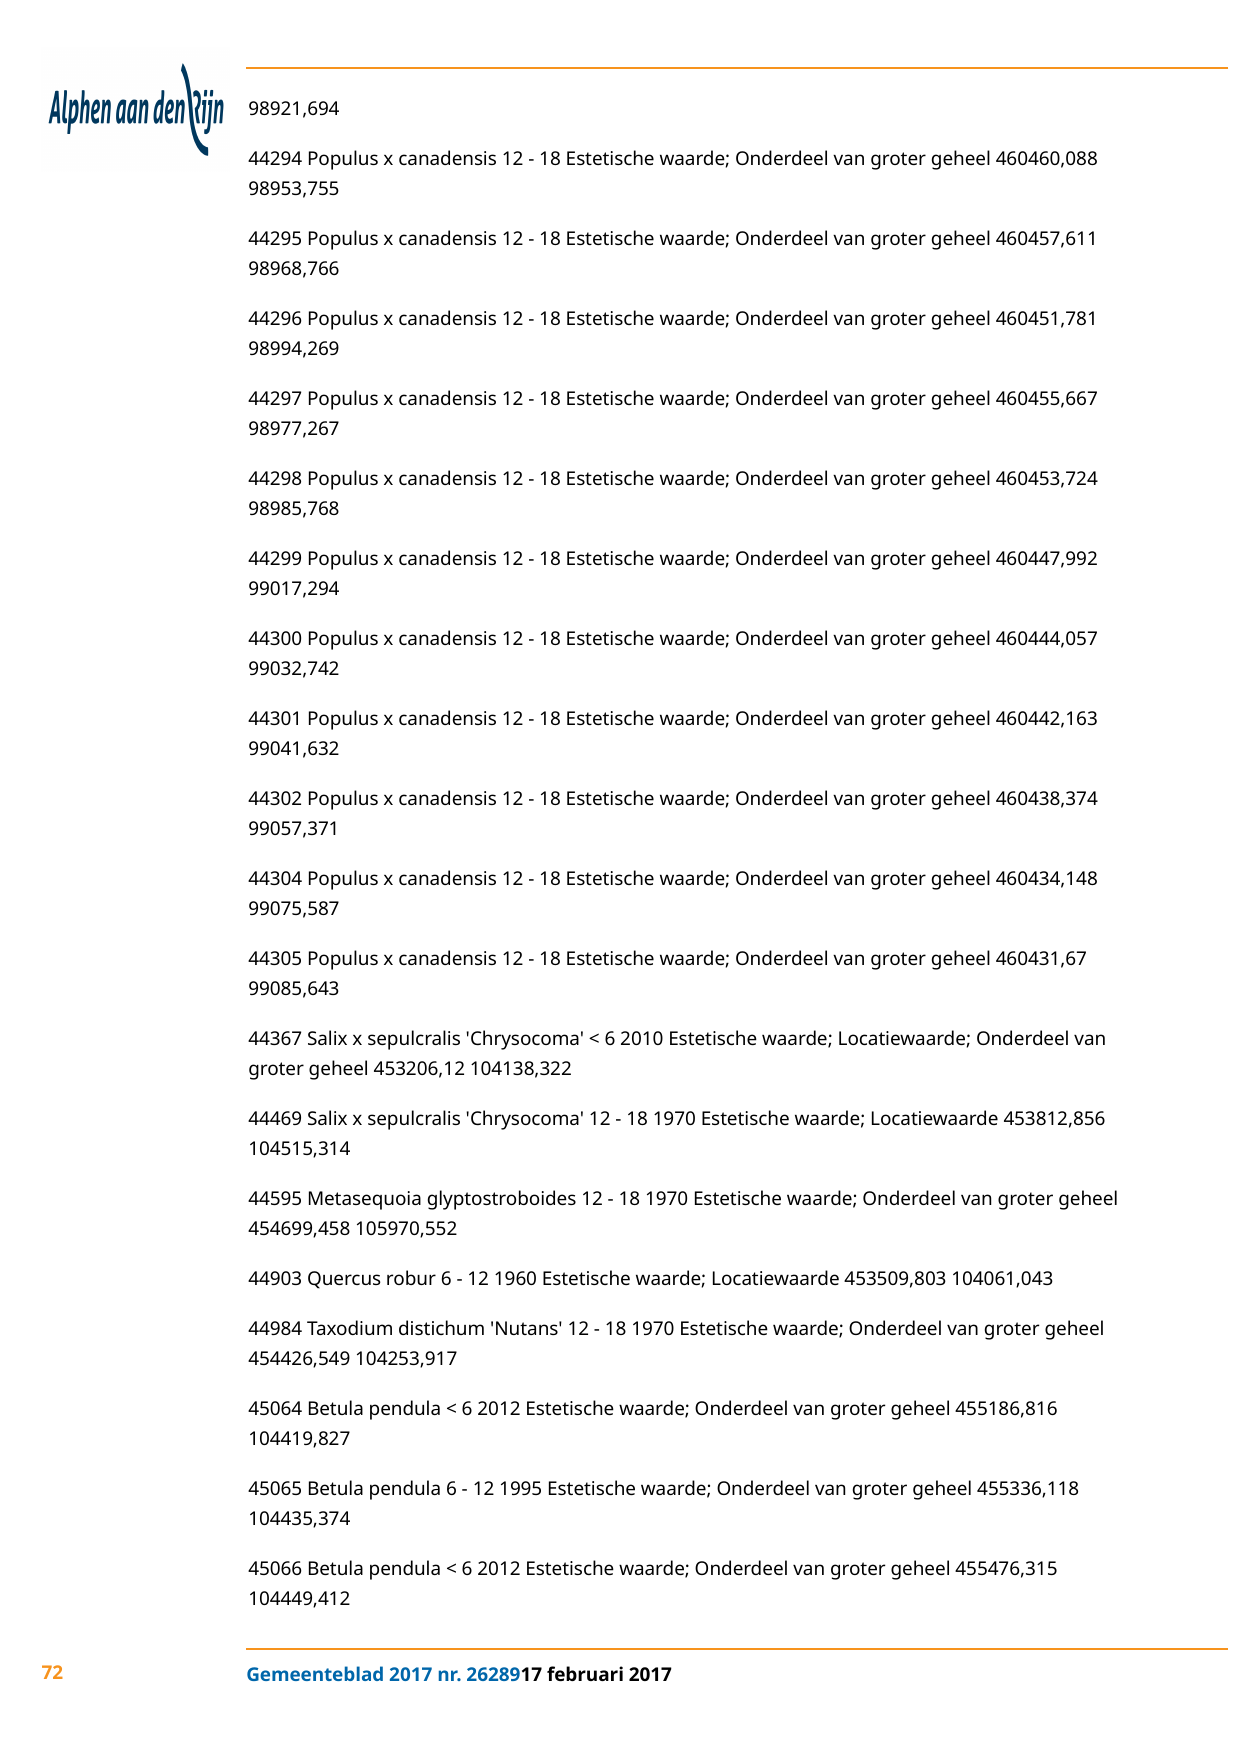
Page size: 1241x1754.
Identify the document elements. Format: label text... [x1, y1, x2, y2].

text 44367 Salix x sepulcralis 'Chrysocoma' < 6 2010 Estetische waarde; Locatiewaarde; Onderdeel van groter geheel 453206,12 104138,322 [248, 1025, 1152, 1081]
text 44299 Populus x canadensis 12 - 18 Estetische waarde; Onderdeel van groter geheel 460447,992 99017,294 [248, 545, 1152, 601]
text 44595 Metasequoia glyptostroboides 12 - 18 1970 Estetische waarde; Onderdeel van groter geheel 454699,458 105970,552 [248, 1185, 1152, 1241]
text 44295 Populus x canadensis 12 - 18 Estetische waarde; Onderdeel van groter geheel 460457,611 98968,766 [248, 225, 1152, 281]
text 45064 Betula pendula < 6 2012 Estetische waarde; Onderdeel van groter geheel 455186,816 104419,827 [248, 1396, 1152, 1451]
text 98921,694 [248, 95, 1152, 121]
text 44297 Populus x canadensis 12 - 18 Estetische waarde; Onderdeel van groter geheel 460455,667 98977,267 [248, 385, 1152, 441]
text 45065 Betula pendula 6 - 12 1995 Estetische waarde; Onderdeel van groter geheel 455336,118 104435,374 [248, 1476, 1152, 1531]
text 44304 Populus x canadensis 12 - 18 Estetische waarde; Onderdeel van groter geheel 460434,148 99075,587 [248, 865, 1152, 921]
text 44469 Salix x sepulcralis 'Chrysocoma' 12 - 18 1970 Estetische waarde; Locatiewaarde 453812,856 104515,314 [248, 1105, 1152, 1161]
text 44302 Populus x canadensis 12 - 18 Estetische waarde; Onderdeel van groter geheel 460438,374 99057,371 [248, 785, 1152, 841]
picture [41, 47, 231, 172]
text 44984 Taxodium distichum 'Nutans' 12 - 18 1970 Estetische waarde; Onderdeel van groter geheel 454426,549 104253,917 [248, 1316, 1152, 1371]
text 44300 Populus x canadensis 12 - 18 Estetische waarde; Onderdeel van groter geheel 460444,057 99032,742 [248, 625, 1152, 681]
text 44298 Populus x canadensis 12 - 18 Estetische waarde; Onderdeel van groter geheel 460453,724 98985,768 [248, 465, 1152, 521]
text 44294 Populus x canadensis 12 - 18 Estetische waarde; Onderdeel van groter geheel 460460,088 98953,755 [248, 145, 1152, 201]
text 45066 Betula pendula < 6 2012 Estetische waarde; Onderdeel van groter geheel 455476,315 104449,412 [248, 1556, 1152, 1611]
text 44903 Quercus robur 6 - 12 1960 Estetische waarde; Locatiewaarde 453509,803 104061,043 [248, 1265, 1152, 1291]
text 44301 Populus x canadensis 12 - 18 Estetische waarde; Onderdeel van groter geheel 460442,163 99041,632 [248, 705, 1152, 761]
text 44305 Populus x canadensis 12 - 18 Estetische waarde; Onderdeel van groter geheel 460431,67 99085,643 [248, 945, 1152, 1001]
text 44296 Populus x canadensis 12 - 18 Estetische waarde; Onderdeel van groter geheel 460451,781 98994,269 [248, 305, 1152, 361]
